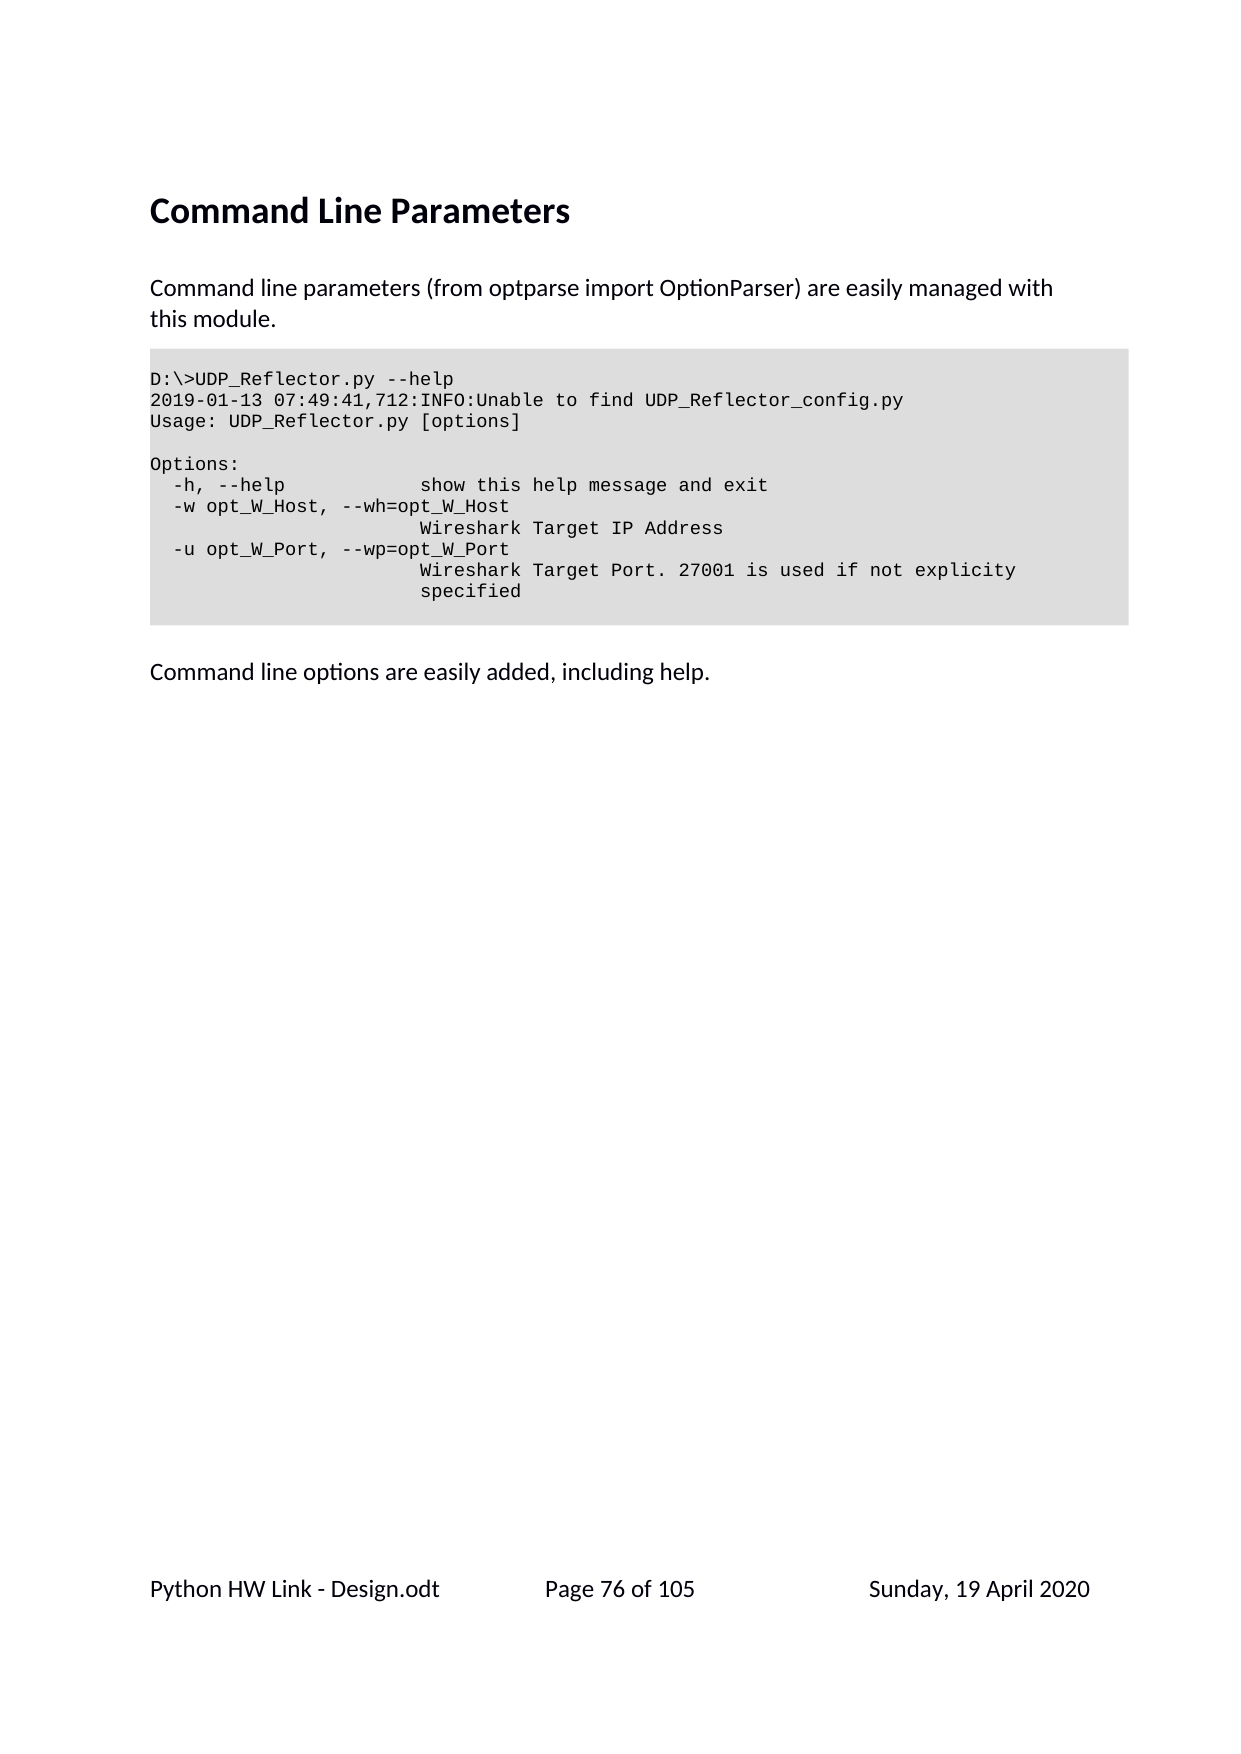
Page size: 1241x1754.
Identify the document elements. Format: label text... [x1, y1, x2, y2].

subtitle Command Line Parameters [150, 187, 1090, 233]
text Command line parameters (from optparse import OptionParser) are easily managed with this module. [150, 272, 1090, 333]
text Command line options are easily added, including help. [150, 656, 1090, 687]
